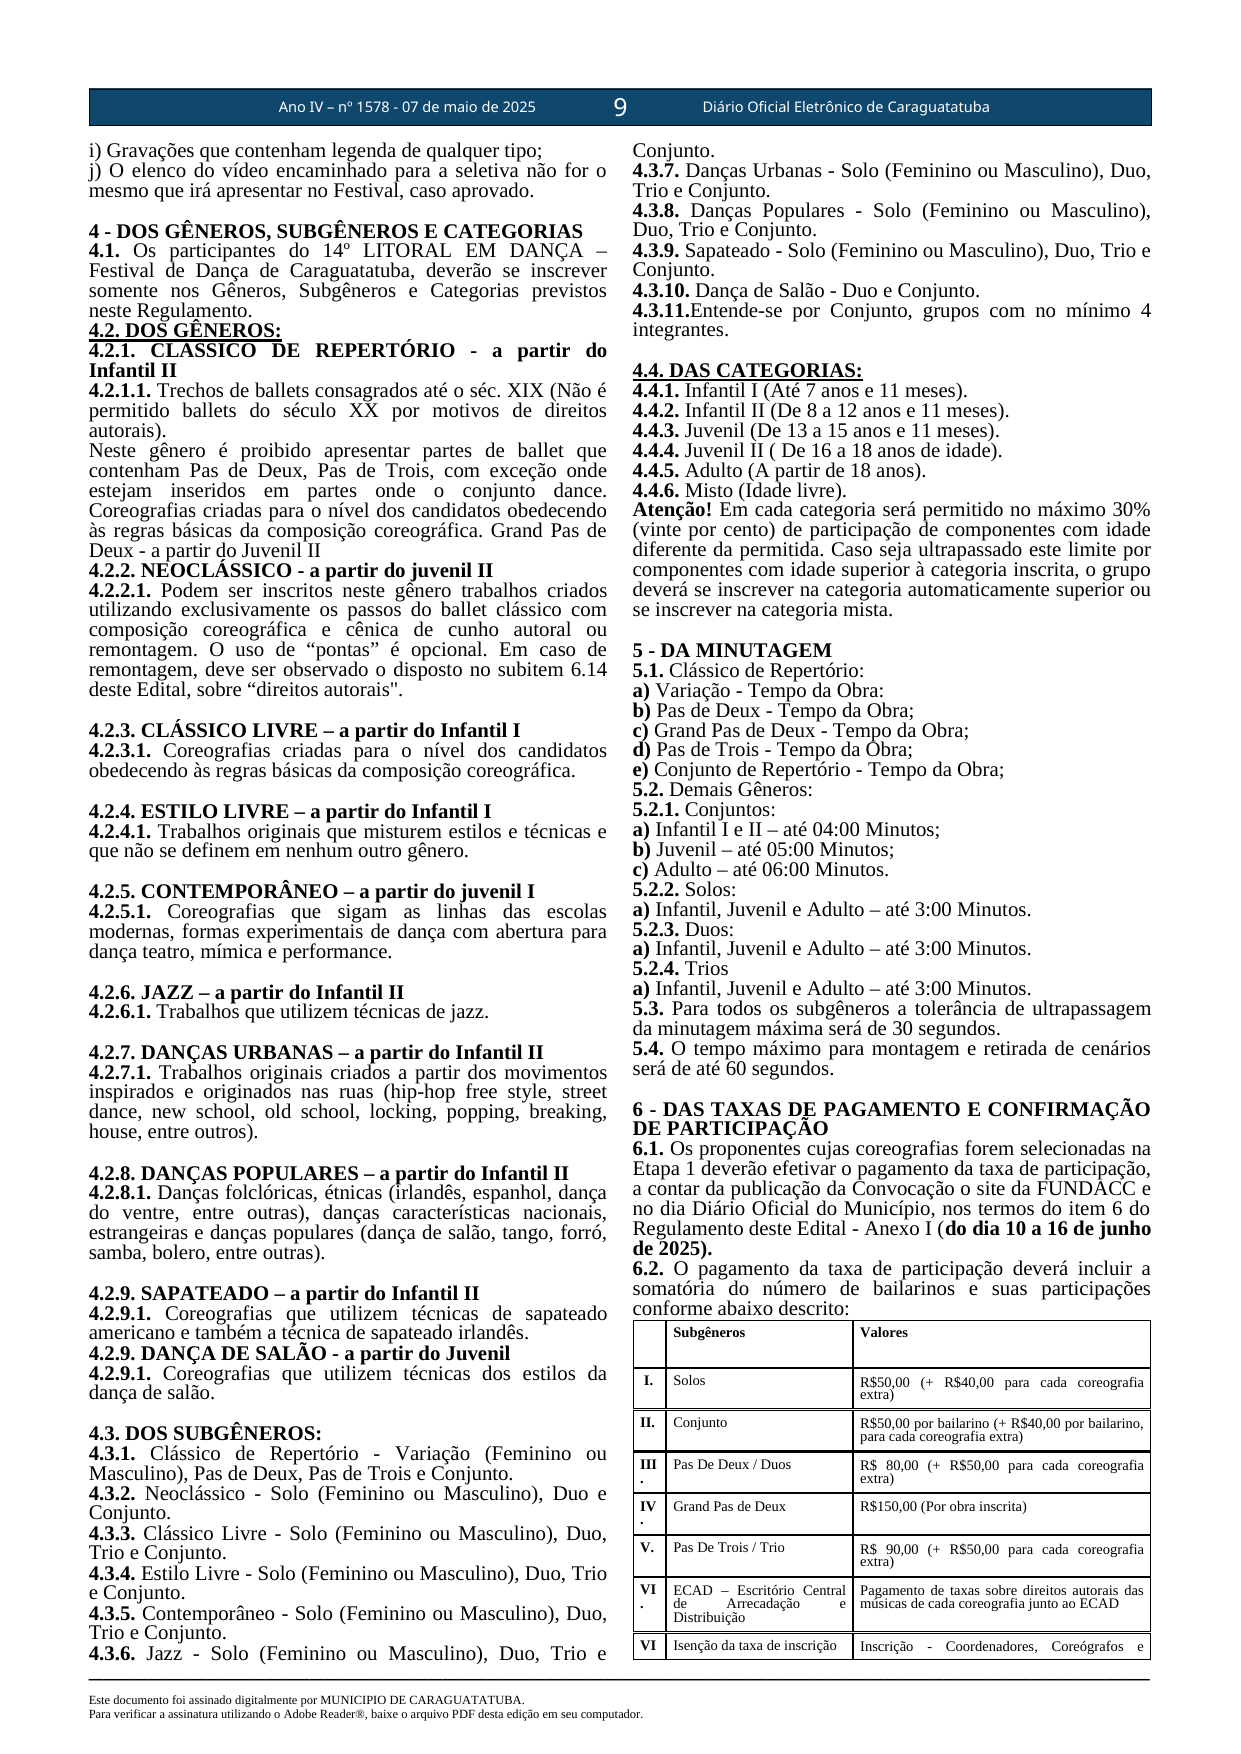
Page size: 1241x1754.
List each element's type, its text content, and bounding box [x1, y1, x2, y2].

text 4.2.1. CLÁSSICO DE REPERTÓRIO - a partir do Infantil II [88, 342, 608, 382]
table_cell V. [634, 1536, 665, 1576]
text 5.2.2. Solos: [632, 880, 1152, 900]
text 4.3.11.Entende-se por Conjunto, grupos com no mínimo 4 integrantes. [632, 301, 1152, 341]
text 4.3.1. Clássico de Repertório - Variação (Feminino ou Masculino), Pas de Deux, Pas de Trois e Conjunto. [88, 1444, 608, 1484]
text 4.2.9.1. Coreografias que utilizem técnicas dos estilos da dança de salão. [88, 1364, 608, 1404]
text 5.3. Para todos os subgêneros a tolerância de ultrapassagem da minutagem máxima será de 30 segundos. [632, 1000, 1152, 1039]
text 4.2.7. DANÇAS URBANAS – a partir do Infantil II [88, 1044, 608, 1063]
table_cell R$50,00 (+ R$40,00 para cada coreografia extra) [854, 1369, 1150, 1408]
table_cell Inscrição - Coordenadores, Coreógrafos e [854, 1634, 1150, 1659]
text 4.2. DOS GÊNEROS: [88, 322, 608, 342]
table_cell VI [634, 1634, 665, 1659]
text 6.2. O pagamento da taxa de participação deverá incluir a somatória do número de bailarinos e suas participações conforme abaixo descrito: [632, 1260, 1152, 1320]
text 4.3.3. Clássico Livre - Solo (Feminino ou Masculino), Duo, Trio e Conjunto. [88, 1524, 608, 1564]
table_cell R$150,00 (Por obra inscrita) [854, 1494, 1150, 1534]
text 4.2.6.1. Trabalhos que utilizem técnicas de jazz. [88, 1003, 608, 1023]
text 6 - DAS TAXAS DE PAGAMENTO E CONFIRMAÇÃO DE PARTICIPAÇÃO [632, 1100, 1152, 1140]
table_cell Isenção da taxa de inscrição [667, 1634, 852, 1659]
text c) Adulto – até 06:00 Minutos. [632, 860, 1152, 880]
text 4.1. Os participantes do 14º LITORAL EM DANÇA – Festival de Dança de Caraguatatuba, deverão se inscrever somente nos Gêneros, Subgêneros e Categorias previstos neste Regulamento. [88, 242, 608, 322]
text 4 - DOS GÊNEROS, SUBGÊNEROS E CATEGORIAS [88, 222, 608, 242]
text 4.3.5. Contemporâneo - Solo (Feminino ou Masculino), Duo, Trio e Conjunto. [88, 1604, 608, 1644]
text 4.3. DOS SUBGÊNEROS: [88, 1425, 608, 1444]
text a) Infantil, Juvenil e Adulto – até 3:00 Minutos. [632, 940, 1152, 960]
text 4.2.9.1. Coreografias que utilizem técnicas de sapateado americano e também a técnica de sapateado irlandês. [88, 1304, 608, 1344]
text 5.2. Demais Gêneros: [632, 781, 1152, 801]
text 4.2.3. CLÁSSICO LIVRE – a partir do Infantil I [88, 722, 608, 742]
text a) Infantil, Juvenil e Adulto – até 3:00 Minutos. [632, 900, 1152, 920]
table_cell IV. [634, 1494, 665, 1534]
text 4.3.7. Danças Urbanas - Solo (Feminino ou Masculino), Duo, Trio e Conjunto. [632, 162, 1152, 202]
text Neste gênero é proibido apresentar partes de ballet que contenham Pas de Deux, Pas de Trois, com exceção onde estejam inseridos em partes onde o conjunto dance. Coreografias criadas para o nível dos candidatos obedecendo às regras básicas da composição coreográfica. Grand Pas de Deux - a partir do Juvenil II [88, 442, 608, 562]
table_cell Pas De Trois / Trio [667, 1536, 852, 1576]
text c) Grand Pas de Deux - Tempo da Obra; [632, 721, 1152, 741]
text 5.4. O tempo máximo para montagem e retirada de cenários será de até 60 segundos. [632, 1039, 1152, 1079]
text 4.2.8. DANÇAS POPULARES – a partir do Infantil II [88, 1164, 608, 1184]
text a) Variação - Tempo da Obra: [632, 681, 1152, 701]
text 5.2.3. Duos: [632, 920, 1152, 940]
text 4.2.3.1. Coreografias criadas para o nível dos candidatos obedecendo às regras básicas da composição coreográfica. [88, 742, 608, 782]
text 4.4.3. Juvenil (De 13 a 15 anos e 11 meses). [632, 421, 1152, 441]
table_header Valores [854, 1321, 1150, 1367]
text 4.4.2. Infantil II (De 8 a 12 anos e 11 meses). [632, 402, 1152, 421]
text 4.3.8. Danças Populares - Solo (Feminino ou Masculino), Duo, Trio e Conjunto. [632, 202, 1152, 241]
text 4.2.9. SAPATEADO – a partir do Infantil II [88, 1284, 608, 1304]
text j) O elenco do vídeo encaminhado para a seletiva não for o mesmo que irá apresentar no Festival, caso aprovado. [88, 162, 608, 202]
table_header Subgêneros [667, 1321, 852, 1367]
table_cell Pas De Deux / Duos [667, 1453, 852, 1492]
text 4.3.9. Sapateado - Solo (Feminino ou Masculino), Duo, Trio e Conjunto. [632, 241, 1152, 281]
text 4.3.2. Neoclássico - Solo (Feminino ou Masculino), Duo e Conjunto. [88, 1484, 608, 1524]
text Atenção! Em cada categoria será permitido no máximo 30% (vinte por cento) de participação de componentes com idade diferente da permitida. Caso seja ultrapassado este limite por componentes com idade superior à categoria inscrita, o grupo deverá se inscrever na categoria automaticamente superior ou se inscrever na categoria mista. [632, 501, 1152, 621]
text b) Juvenil – até 05:00 Minutos; [632, 841, 1152, 860]
table_cell Grand Pas de Deux [667, 1494, 852, 1534]
table_cell Solos [667, 1369, 852, 1408]
text 4.2.4. ESTILO LIVRE – a partir do Infantil I [88, 802, 608, 822]
table_cell III. [634, 1453, 665, 1492]
table_cell I. [634, 1369, 665, 1408]
text 4.3.6. Jazz - Solo (Feminino ou Masculino), Duo, Trio e [88, 1644, 608, 1664]
text a) Infantil I e II – até 04:00 Minutos; [632, 821, 1152, 841]
text 4.2.5.1. Coreografias que sigam as linhas das escolas modernas, formas experimentais de dança com abertura para dança teatro, mímica e performance. [88, 903, 608, 963]
table_header [634, 1321, 665, 1367]
text 4.4.1. Infantil I (Até 7 anos e 11 meses). [632, 382, 1152, 402]
text 4.2.2. NEOCLÁSSICO - a partir do juvenil II [88, 562, 608, 581]
table_cell II. [634, 1411, 665, 1450]
text 4.2.4.1. Trabalhos originais que misturem estilos e técnicas e que não se definem em nenhum outro gênero. [88, 822, 608, 862]
text 4.2.5. CONTEMPORÂNEO – a partir do juvenil I [88, 883, 608, 903]
text i) Gravações que contenham legenda de qualquer tipo; [88, 142, 608, 162]
text 5 - DA MINUTAGEM [632, 642, 1152, 661]
table_cell Conjunto [667, 1411, 852, 1450]
text 4.2.2.1. Podem ser inscritos neste gênero trabalhos criados utilizando exclusivamente os passos do ballet clássico com composição coreográfica e cênica de cunho autoral ou remontagem. O uso de “pontas” é opcional. Em caso de remontagem, deve ser observado o disposto no subitem 6.14 deste Edital, sobre “direitos autorais". [88, 581, 608, 701]
text 4.3.4. Estilo Livre - Solo (Feminino ou Masculino), Duo, Trio e Conjunto. [88, 1564, 608, 1604]
text a) Infantil, Juvenil e Adulto – até 3:00 Minutos. [632, 980, 1152, 1000]
text 4.2.7.1. Trabalhos originais criados a partir dos movimentos inspirados e originados nas ruas (hip-hop free style, street dance, new school, old school, locking, popping, breaking, house, entre outros). [88, 1063, 608, 1143]
text Conjunto. [632, 142, 1152, 162]
text 4.2.9. DANÇA DE SALÃO - a partir do Juvenil [88, 1344, 608, 1364]
table_cell ECAD – Escritório Central de Arrecadação e Distribuição [667, 1578, 852, 1631]
text 4.3.10. Dança de Salão - Duo e Conjunto. [632, 281, 1152, 301]
text e) Conjunto de Repertório - Tempo da Obra; [632, 761, 1152, 781]
text 4.2.8.1. Danças folclóricas, étnicas (irlandês, espanhol, dança do ventre, entre outras), danças características nacionais, estrangeiras e danças populares (dança de salão, tango, forró, samba, bolero, entre outras). [88, 1184, 608, 1264]
text 6.1. Os proponentes cujas coreografias forem selecionadas na Etapa 1 deverão efetivar o pagamento da taxa de participação, a contar da publicação da Convocação o site da FUNDACC e no dia Diário Oficial do Município, nos termos do item 6 do Regulamento deste Edital - Anexo I (do dia 10 a 16 de junho de 2025). [632, 1140, 1152, 1260]
text 4.2.6. JAZZ – a partir do Infantil II [88, 983, 608, 1003]
text 5.2.1. Conjuntos: [632, 801, 1152, 821]
text 4.2.1.1. Trechos de ballets consagrados até o séc. XIX (Não é permitido ballets do século XX por motivos de direitos autorais). [88, 382, 608, 442]
text 4.4.6. Misto (Idade livre). [632, 481, 1152, 501]
text 4.4.5. Adulto (A partir de 18 anos). [632, 461, 1152, 481]
table_cell R$ 90,00 (+ R$50,00 para cada coreografia extra) [854, 1536, 1150, 1576]
text b) Pas de Deux - Tempo da Obra; [632, 701, 1152, 721]
text 5.1. Clássico de Repertório: [632, 661, 1152, 681]
table_cell Pagamento de taxas sobre direitos autorais das músicas de cada coreografia junto ao ECAD [854, 1578, 1150, 1631]
table_cell R$ 80,00 (+ R$50,00 para cada coreografia extra) [854, 1453, 1150, 1492]
text 5.2.4. Trios [632, 960, 1152, 980]
text d) Pas de Trois - Tempo da Obra; [632, 741, 1152, 761]
table_cell R$50,00 por bailarino (+ R$40,00 por bailarino, para cada coreografia extra) [854, 1411, 1150, 1450]
text 4.4.4. Juvenil II ( De 16 a 18 anos de idade). [632, 441, 1152, 461]
text 4.4. DAS CATEGORIAS: [632, 362, 1152, 382]
table_cell VI. [634, 1578, 665, 1631]
